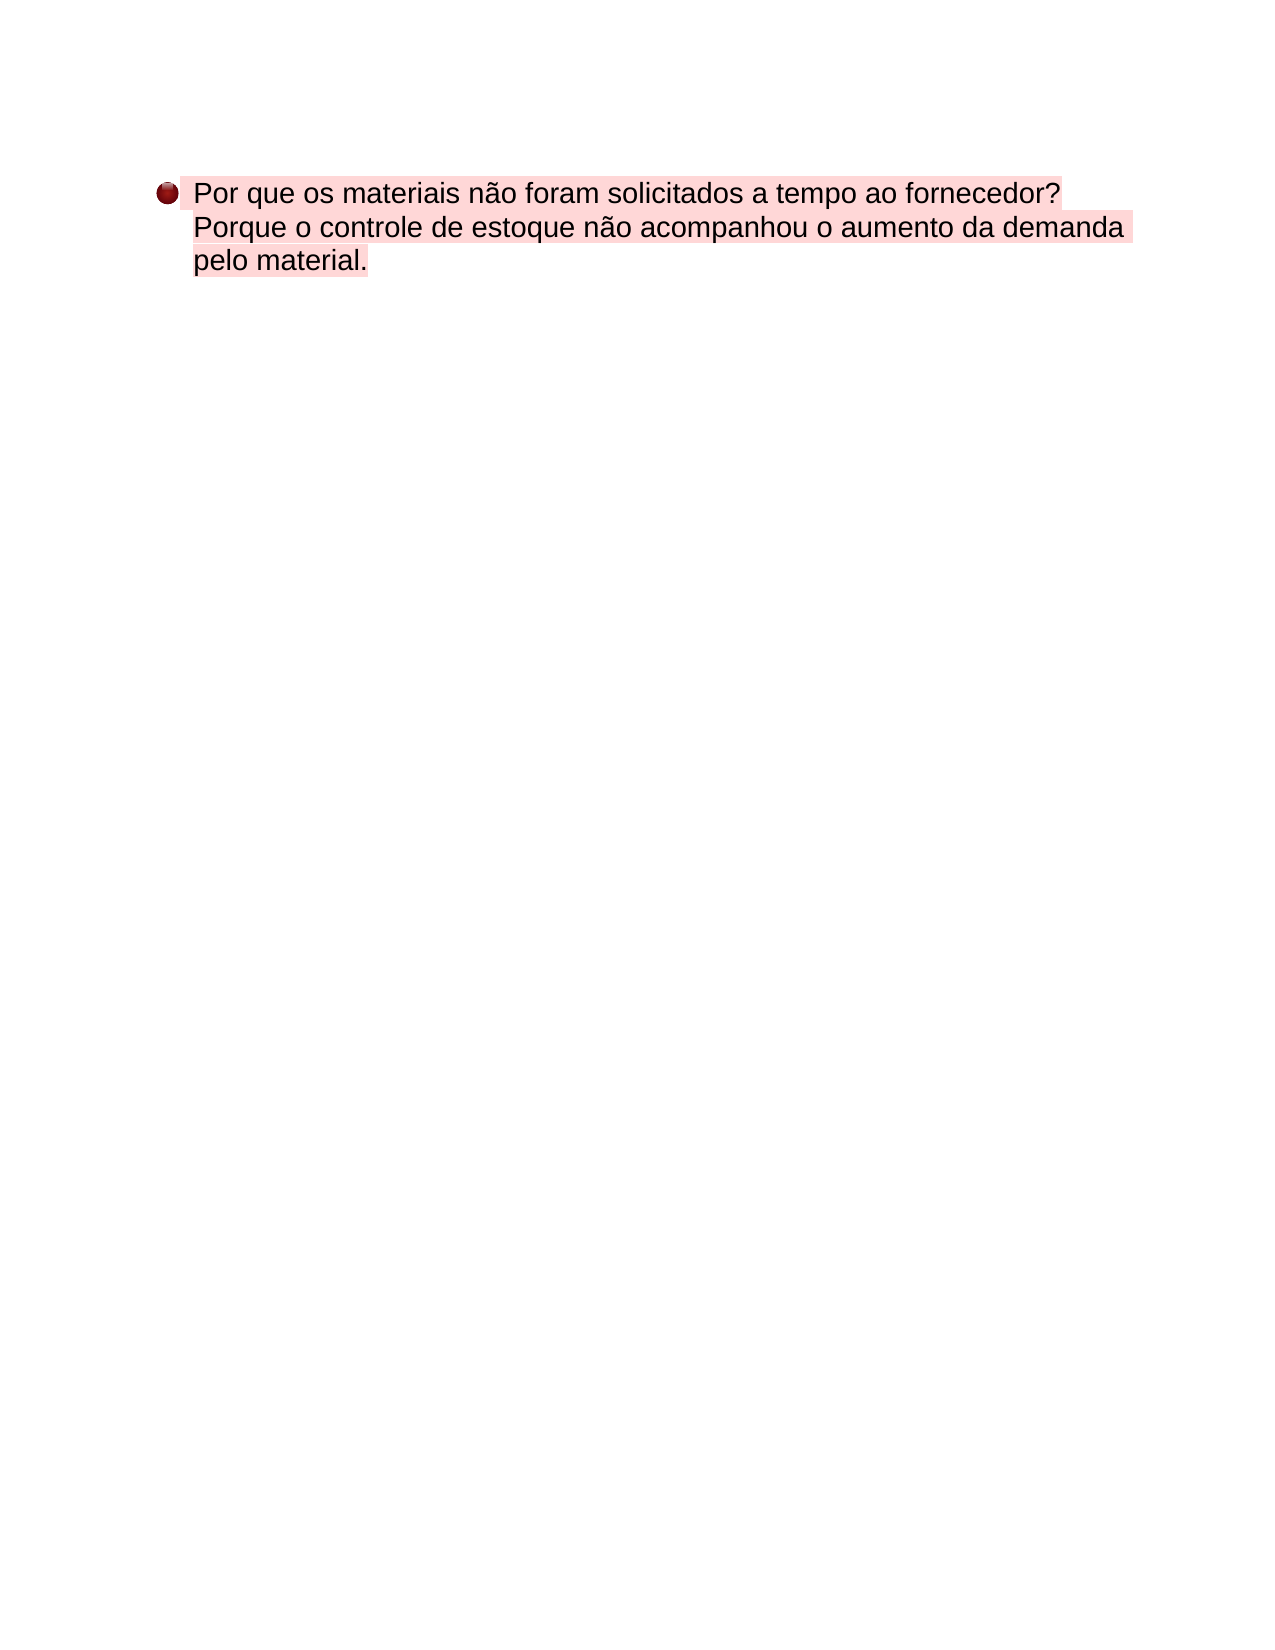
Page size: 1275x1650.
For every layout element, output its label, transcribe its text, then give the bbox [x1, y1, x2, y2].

list Por que os materiais não foram solicitados a tempo ao fornecedor? Porque o controle de estoque não acompanhou o aumento da demanda pelo material. [156, 176, 1157, 277]
